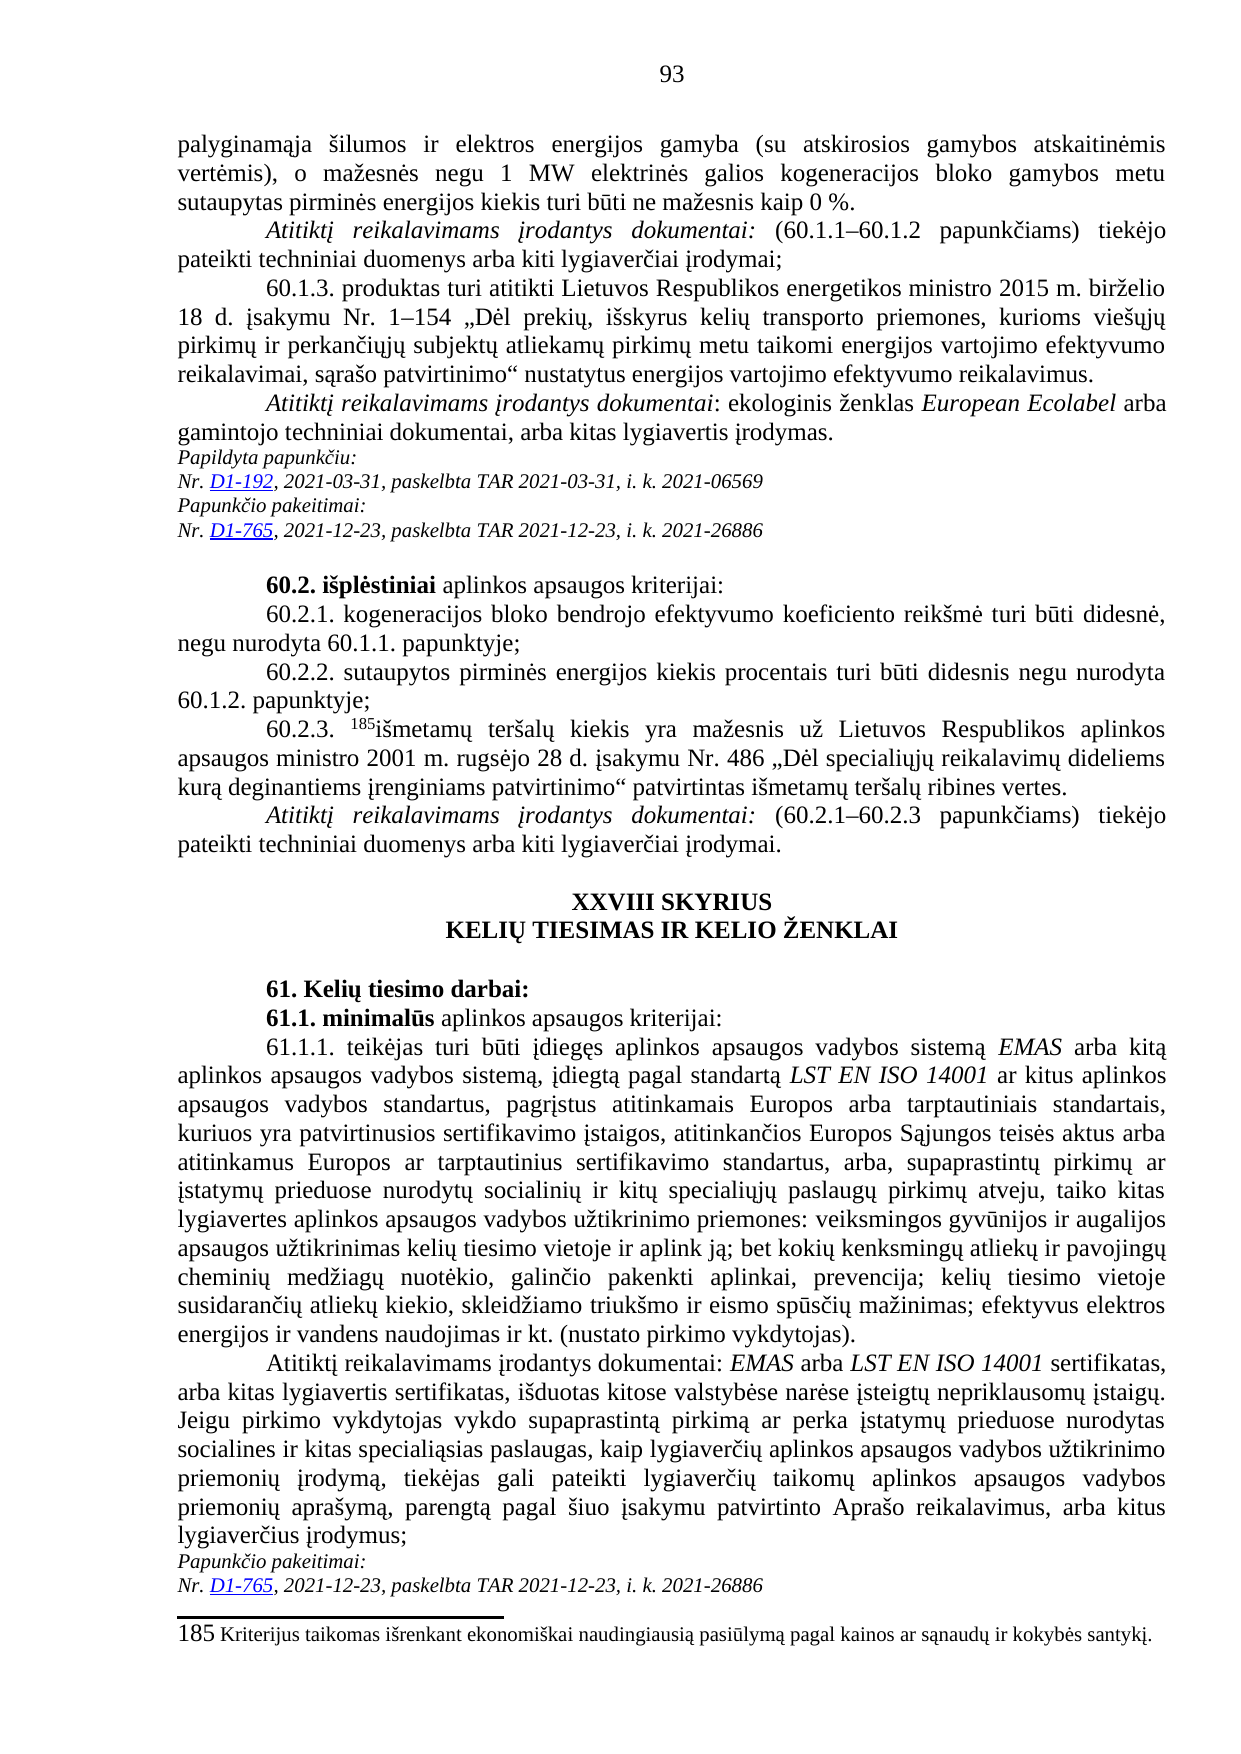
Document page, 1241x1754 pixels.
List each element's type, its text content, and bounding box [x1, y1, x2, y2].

text Atitiktį reikalavimams įrodantys dokumentai: ekologinis ženklas European Ecolabel arba gamintojo techniniai dokumentai, arba kitas lygiavertis įrodymas. [177, 388, 1166, 445]
text Papunkčio pakeitimai: [177, 1549, 1166, 1573]
subtitle 61. Kelių tiesimo darbai: [177, 974, 1166, 1003]
text Nr. D1-765, 2021-12-23, paskelbta TAR 2021-12-23, i. k. 2021-26886 [177, 517, 1166, 542]
text XXVIII SKYRIUS [177, 887, 1166, 915]
text 60.1.3. produktas turi atitikti Lietuvos Respublikos energetikos ministro 2015 m. birželio 18 d. įsakymu Nr. 1–154 „Dėl prekių, išskyrus kelių transporto priemones, kurioms viešųjų pirkimų ir perkančiųjų subjektų atliekamų pirkimų metu taikomi energijos vartojimo efektyvumo reikalavimai, sąrašo patvirtinimo“ nustatytus energijos vartojimo efektyvumo reikalavimus. [177, 273, 1166, 388]
text Nr. D1-765, 2021-12-23, paskelbta TAR 2021-12-23, i. k. 2021-26886 [177, 1573, 1166, 1597]
text 60.2. išplėstiniai aplinkos apsaugos kriterijai: [177, 570, 1166, 599]
text Atitiktį reikalavimams įrodantys dokumentai: EMAS arba LST EN ISO 14001 sertifikatas, arba kitas lygiavertis sertifikatas, išduotas kitose valstybėse narėse įsteigtų nepriklausomų įstaigų. Jeigu pirkimo vykdytojas vykdo supaprastintą pirkimą ar perka įstatymų prieduose nurodytas socialines ir kitas specialiąsias paslaugas, kaip lygiaverčių aplinkos apsaugos vadybos užtikrinimo priemonių įrodymą, tiekėjas gali pateikti lygiaverčių taikomų aplinkos apsaugos vadybos priemonių aprašymą, parengtą pagal šiuo įsakymu patvirtinto Aprašo reikalavimus, arba kitus lygiaverčius įrodymus; [177, 1348, 1166, 1549]
text KELIŲ TIESIMAS IR KELIO ŽENKLAI [177, 915, 1166, 944]
text Kriterijus taikomas išrenkant ekonomiškai naudingiausią pasiūlymą pagal kainos ar sąnaudų ir kokybės santykį. [177, 1618, 1166, 1646]
text 61.1. minimalūs aplinkos apsaugos kriterijai: [177, 1003, 1166, 1032]
text 60.2.2. sutaupytos pirminės energijos kiekis procentais turi būti didesnis negu nurodyta 60.1.2. papunktyje; [177, 657, 1166, 714]
text 60.2.1. kogeneracijos bloko bendrojo efektyvumo koeficiento reikšmė turi būti didesnė, negu nurodyta 60.1.1. papunktyje; [177, 599, 1166, 657]
text Papildyta papunkčiu: [177, 445, 1166, 469]
text Atitiktį reikalavimams įrodantys dokumentai: (60.1.1–60.1.2 papunkčiams) tiekėjo pateikti techniniai duomenys arba kiti lygiaverčiai įrodymai; [177, 215, 1166, 273]
text Atitiktį reikalavimams įrodantys dokumentai: (60.2.1–60.2.3 papunkčiams) tiekėjo pateikti techniniai duomenys arba kiti lygiaverčiai įrodymai. [177, 800, 1166, 858]
text 61.1.1. teikėjas turi būti įdiegęs aplinkos apsaugos vadybos sistemą EMAS arba kitą aplinkos apsaugos vadybos sistemą, įdiegtą pagal standartą LST EN ISO 14001 ar kitus aplinkos apsaugos vadybos standartus, pagrįstus atitinkamais Europos arba tarptautiniais standartais, kuriuos yra patvirtinusios sertifikavimo įstaigos, atitinkančios Europos Sąjungos teisės aktus arba atitinkamus Europos ar tarptautinius sertifikavimo standartus, arba, supaprastintų pirkimų ar įstatymų prieduose nurodytų socialinių ir kitų specialiųjų paslaugų pirkimų atveju, taiko kitas lygiavertes aplinkos apsaugos vadybos užtikrinimo priemones: veiksmingos gyvūnijos ir augalijos apsaugos užtikrinimas kelių tiesimo vietoje ir aplink ją; bet kokių kenksmingų atliekų ir pavojingų cheminių medžiagų nuotėkio, galinčio pakenkti aplinkai, prevencija; kelių tiesimo vietoje susidarančių atliekų kiekio, skleidžiamo triukšmo ir eismo spūsčių mažinimas; efektyvus elektros energijos ir vandens naudojimas ir kt. (nustato pirkimo vykdytojas). [177, 1032, 1166, 1348]
text Papunkčio pakeitimai: [177, 493, 1166, 517]
text 60.2.3. išmetamų teršalų kiekis yra mažesnis už Lietuvos Respublikos aplinkos apsaugos ministro 2001 m. rugsėjo 28 d. įsakymu Nr. 486 „Dėl specialiųjų reikalavimų dideliems kurą deginantiems įrenginiams patvirtinimo“ patvirtintas išmetamų teršalų ribines vertes. [177, 714, 1166, 800]
text Nr. D1-192, 2021-03-31, paskelbta TAR 2021-03-31, i. k. 2021-06569 [177, 469, 1166, 493]
text palyginamąja šilumos ir elektros energijos gamyba (su atskirosios gamybos atskaitinėmis vertėmis), o mažesnės negu 1 MW elektrinės galios kogeneracijos bloko gamybos metu sutaupytas pirminės energijos kiekis turi būti ne mažesnis kaip 0 %. [177, 129, 1166, 215]
